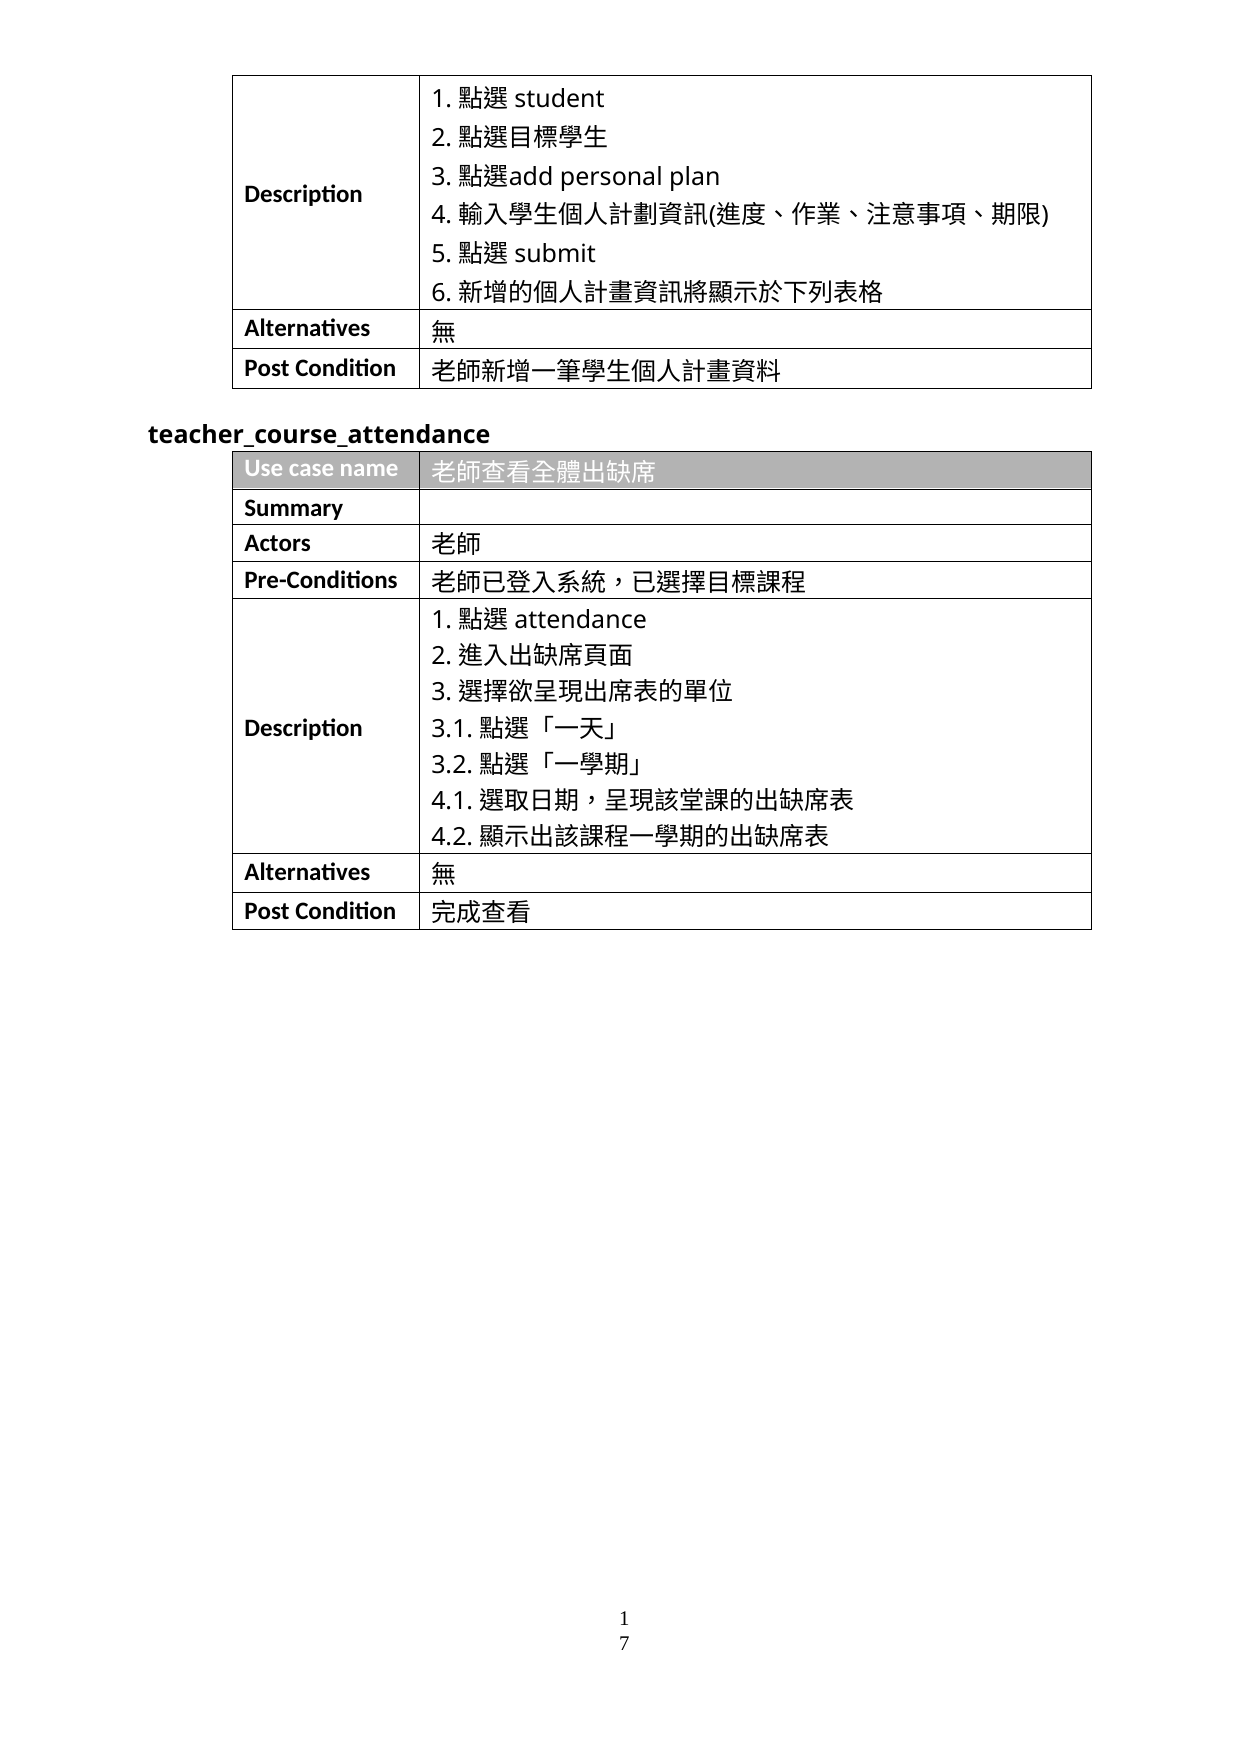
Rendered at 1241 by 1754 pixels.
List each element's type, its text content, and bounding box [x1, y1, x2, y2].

text teacher_course_attendance [148, 417, 1092, 451]
table_cell Description [233, 599, 419, 853]
table_cell 1. 點選 attendance 2. 進入出缺席頁面 3. 選擇欲呈現出席表的單位 3.1. 點選「一天」 3.2. 點選「一學期」 4.1. 選取日期，呈現該堂課的出缺席表 4.2. 顯示出該課程一學期的出缺席表 [420, 599, 1091, 853]
table_cell Description [233, 76, 419, 308]
table_header Use case name [233, 452, 419, 488]
table_cell Post Condition [233, 349, 419, 388]
table_cell Alternatives [233, 310, 419, 348]
table_cell 無 [420, 310, 1091, 348]
table_header 老師查看全體出缺席 [420, 452, 1091, 488]
table_cell 老師 [420, 525, 1091, 561]
table_cell 無 [420, 854, 1091, 892]
table_cell 完成查看 [420, 893, 1091, 929]
table_cell 老師已登入系統，已選擇目標課程 [420, 562, 1091, 598]
table_cell Post Condition [233, 893, 419, 929]
table_cell Pre-Conditions [233, 562, 419, 598]
table_cell 1. 點選 student 2. 點選目標學生 3. 點選add personal plan 4. 輸入學生個人計劃資訊(進度、作業、注意事項、期限) 5. 點選 submit 6. 新增的個人計畫資訊將顯示於下列表格 [420, 76, 1091, 308]
table_cell 老師新增一筆學生個人計畫資料 [420, 349, 1091, 388]
table_cell Alternatives [233, 854, 419, 892]
table_cell Actors [233, 525, 419, 561]
table_cell [420, 490, 1091, 524]
table_cell Summary [233, 490, 419, 524]
